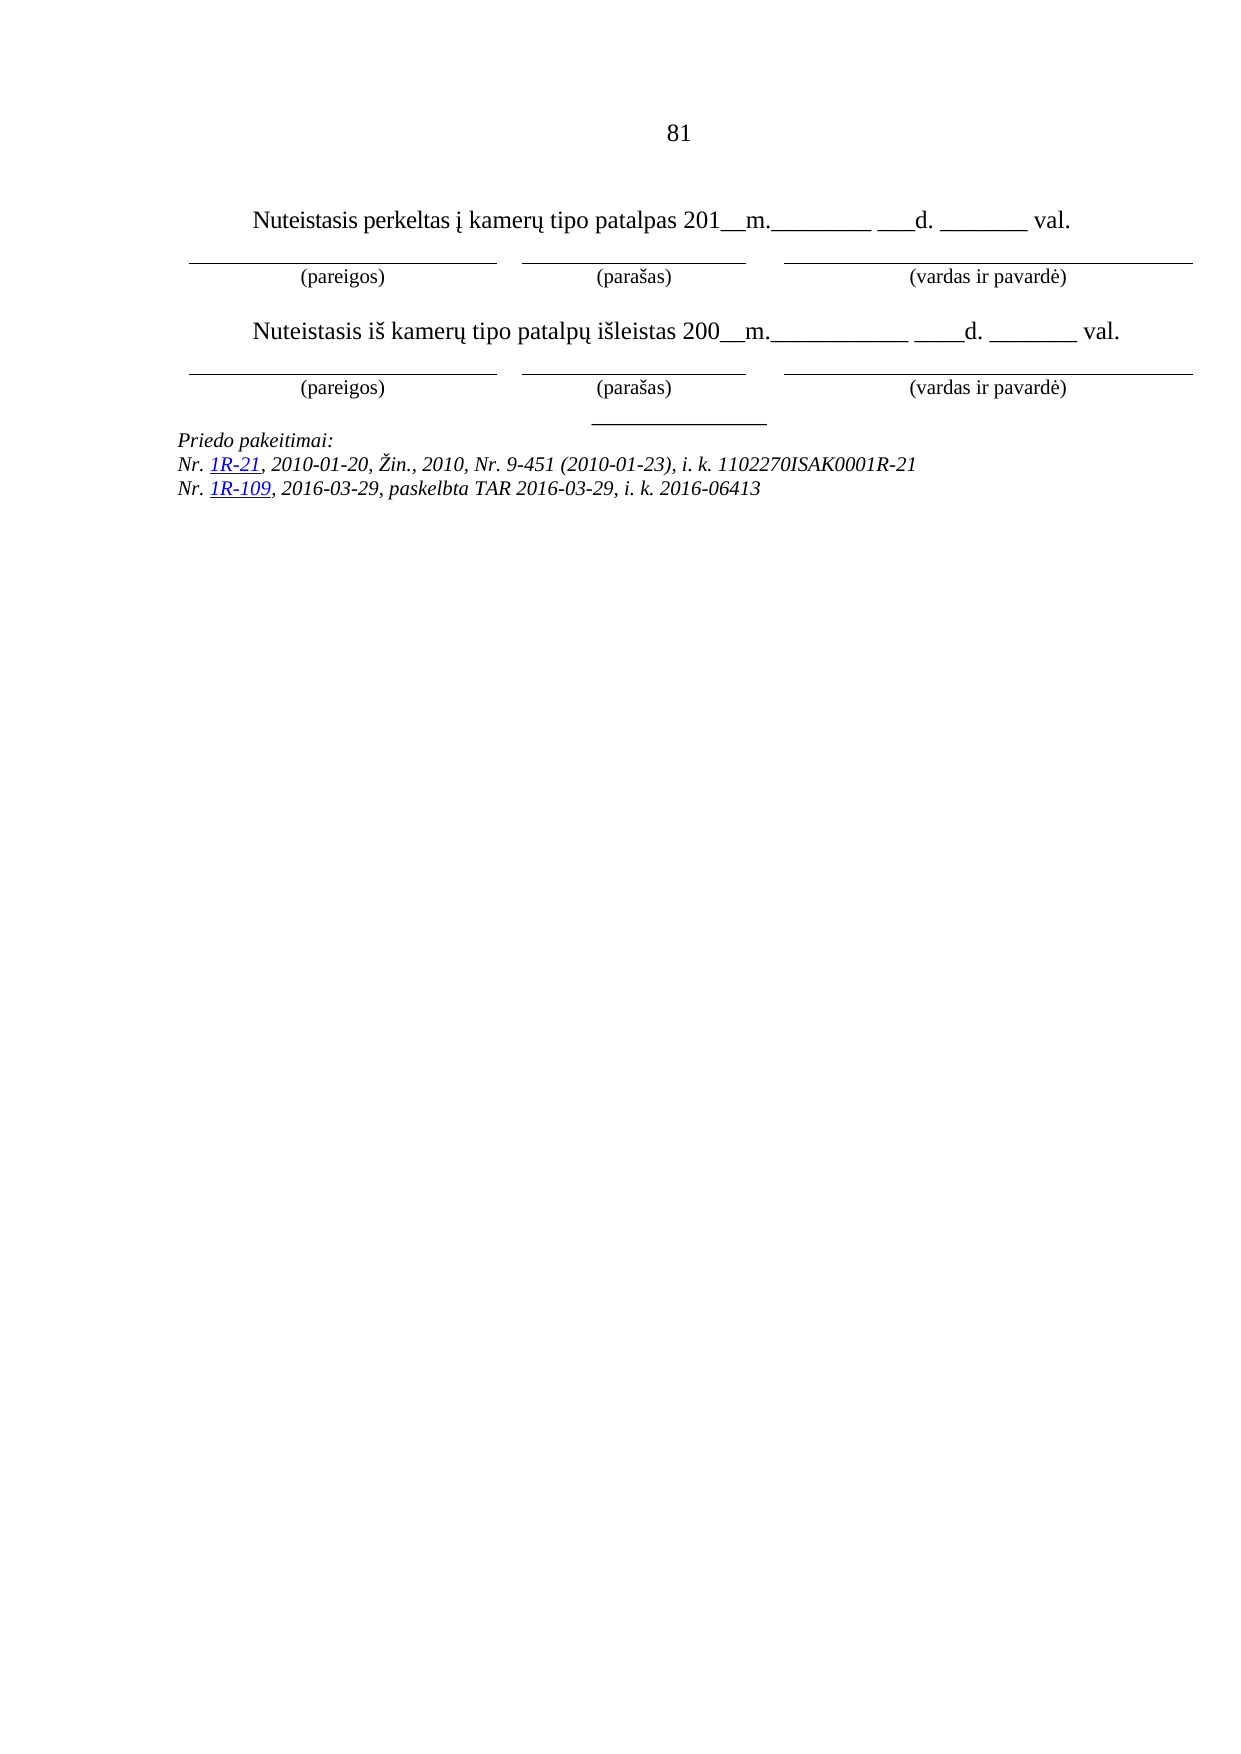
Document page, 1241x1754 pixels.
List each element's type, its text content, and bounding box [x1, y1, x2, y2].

text Priedo pakeitimai: [177, 428, 1181, 452]
table_header (pareigos) [189, 375, 497, 399]
table_header (parašas) [522, 264, 746, 288]
text Nuteistasis perkeltas į kamerų tipo patalpas 201__m.________ ___d. _______ val. [177, 205, 1181, 234]
table_header (parašas) [522, 375, 746, 399]
table_header [497, 374, 522, 399]
text Nuteistasis iš kamerų tipo patalpų išleistas 200__m.___________ ____d. _______ val. [177, 316, 1181, 345]
text Nr. 1R-21, 2010-01-20, Žin., 2010, Nr. 9-451 (2010-01-23), i. k. 1102270ISAK0001R-21 [177, 452, 1181, 476]
table_header (vardas ir pavardė) [784, 375, 1192, 399]
table_header (vardas ir pavardė) [784, 264, 1192, 288]
table_header [746, 263, 784, 288]
table_header [746, 374, 784, 399]
table_header [497, 263, 522, 288]
text ______________ [177, 399, 1181, 428]
table_header (pareigos) [189, 264, 497, 288]
text Nr. 1R-109, 2016-03-29, paskelbta TAR 2016-03-29, i. k. 2016-06413 [177, 476, 1181, 500]
